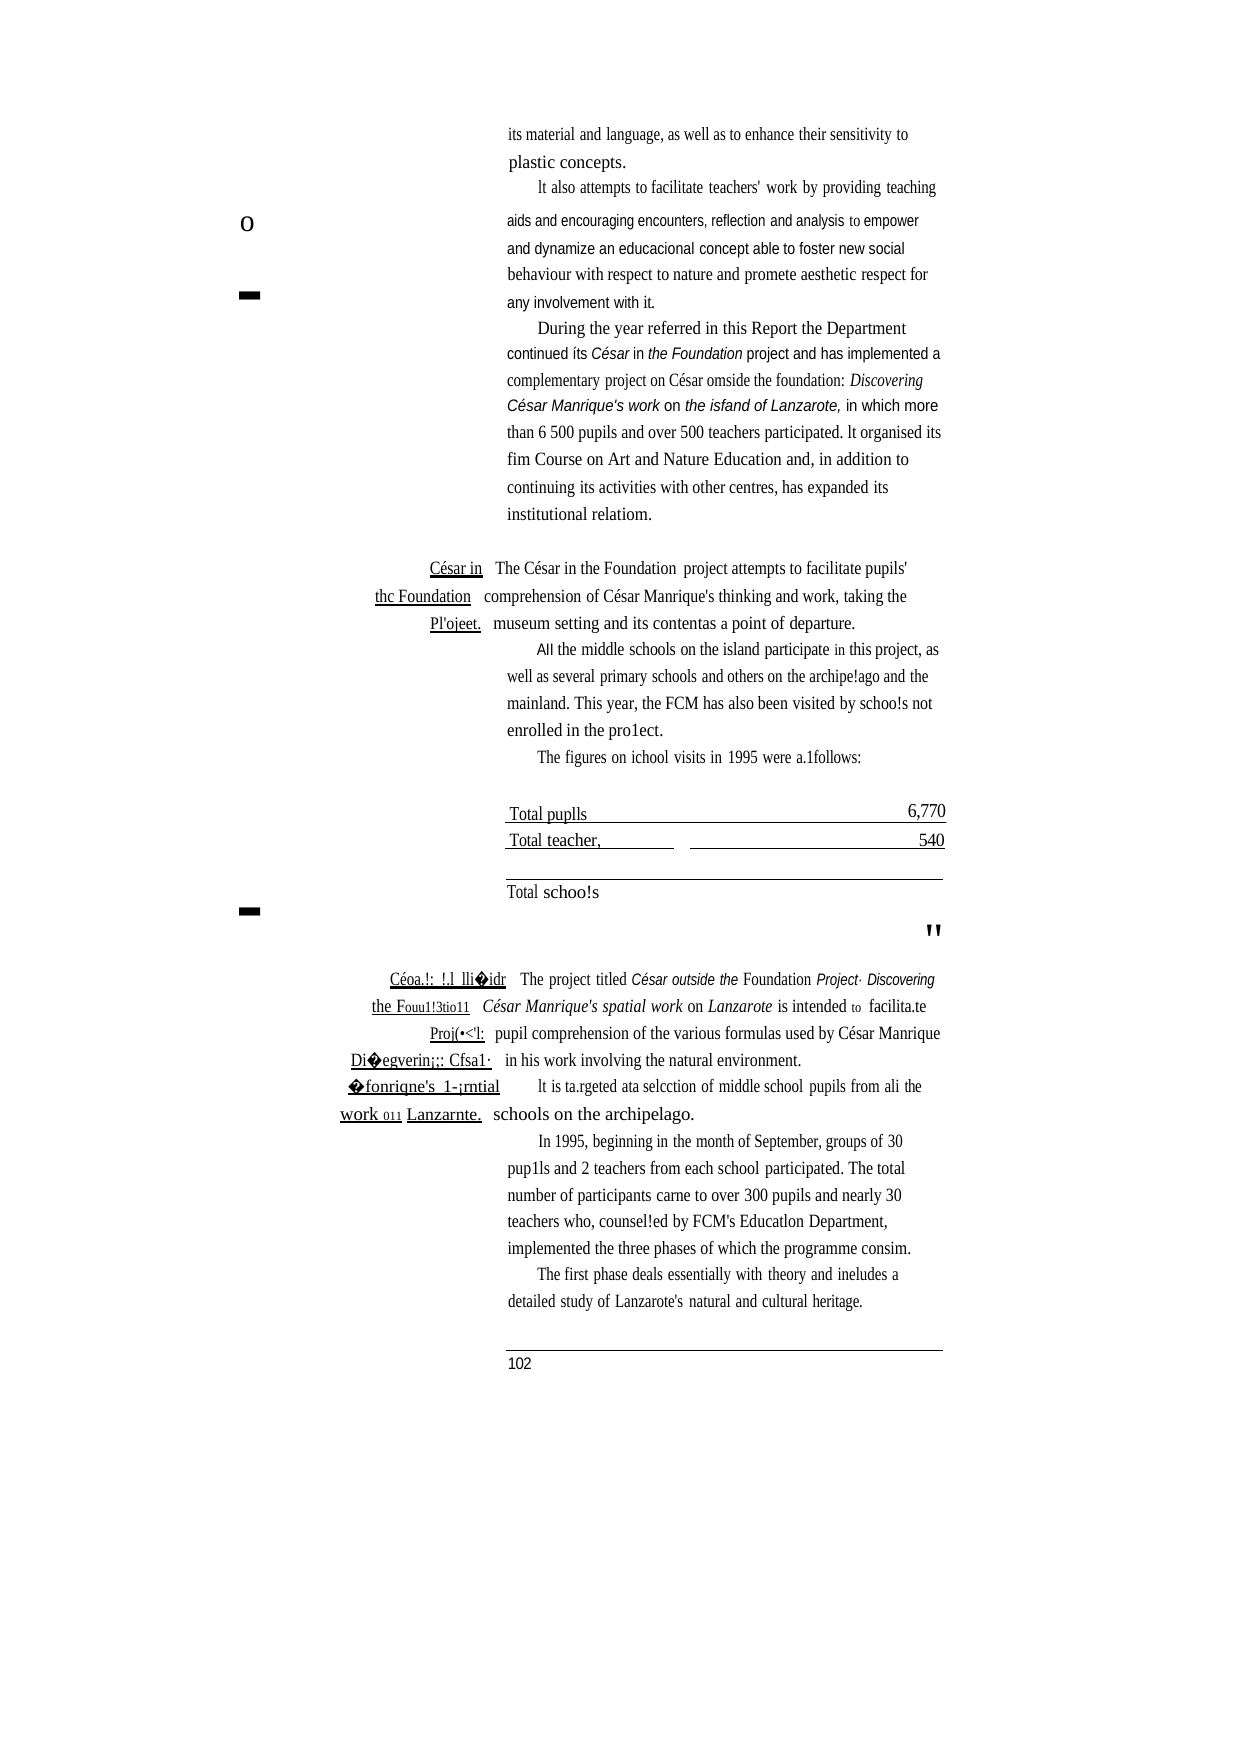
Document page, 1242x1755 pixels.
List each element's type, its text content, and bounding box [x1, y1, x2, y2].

text - [236, 225, 264, 345]
text During the year referred in this Report the Department continued íts César in the Foundation project and has implemented a complementary project on César omside the foundation: Discovering César Manrique's work on the isfand of Lanzarote, in which more than 6 500 pupils and over 500 teachers participated. lt organised its fim Course on Art and Nature Education and, in addition to continuing its activities with other centres, has expanded its institutional relatiom. [507, 317, 955, 525]
text Total teacher, 540 [505, 829, 1212, 850]
text behaviour with respect to nature and promete aesthetic respect for [507, 263, 1212, 284]
text lt also attempts to facilitate teachers' work by providing teaching [538, 179, 1212, 197]
text its material and language, as well as to enhance their sensitivity to plastic concepts. [508, 123, 911, 172]
text Pl'ojeet. museum setting and its contentas a point of departure. [430, 613, 1212, 633]
text AII the middle schools on the island participate in this project, as well as several primary schools and others on the archipe!ago and the mainland. This year, the FCM has also been visited by schoo!s not enrolled in the pro1ect. [507, 638, 955, 740]
text - [236, 841, 264, 961]
text Total schoo!s " [507, 854, 1212, 967]
text César in The César in the Foundation project attempts to facilitate pupils' thc Foundation comprehension of César Manrique's thinking and work, taking the [375, 557, 911, 606]
text Total puplls 6,770 [505, 799, 1212, 824]
text the Fouu1!3tio11 César Manrique's spatial work on Lanzarote is intended to facilita.te [103, 995, 926, 1017]
text any involvement with it. [507, 291, 1212, 312]
text �fonriqne's 1-¡rntial lt is ta.rgeted ata selcction of middle school pupils from ali the [347, 1076, 1212, 1096]
text 102 [508, 1354, 1212, 1373]
text work 011 Lanzarnte. schools on the archipelago. [340, 1103, 1212, 1124]
text detailed study of Lanzarote's natural and cultural heritage. [508, 1289, 1212, 1311]
text o aids and encouraging encounters, reflection and analysis to empower and dynamize an educacional concept able to foster new social [239, 197, 932, 258]
text The figures on ichool visits in 1995 were a.1follows: [537, 746, 1212, 768]
text Céoa.!:_!.l_lli�idr The project titled César outside the Foundation Project· Discovering [103, 968, 936, 989]
text The first phase deals essentially with theory and ineludes a [537, 1264, 1212, 1284]
text Proj(•<'l: pupil comprehension of the various formulas used by César Manrique Di�egverin¡;: Cfsa1· in his work involving the natural environment. [351, 1022, 955, 1071]
text In 1995, beginning in the month of September, groups of 30 pup1ls and 2 teachers from each school participated. The total number of participants carne to over 300 pupils and nearly 30 teachers who, counsel!ed by FCM's Educatlon Department, implemented the three phases of which the programme consim. [507, 1130, 911, 1259]
